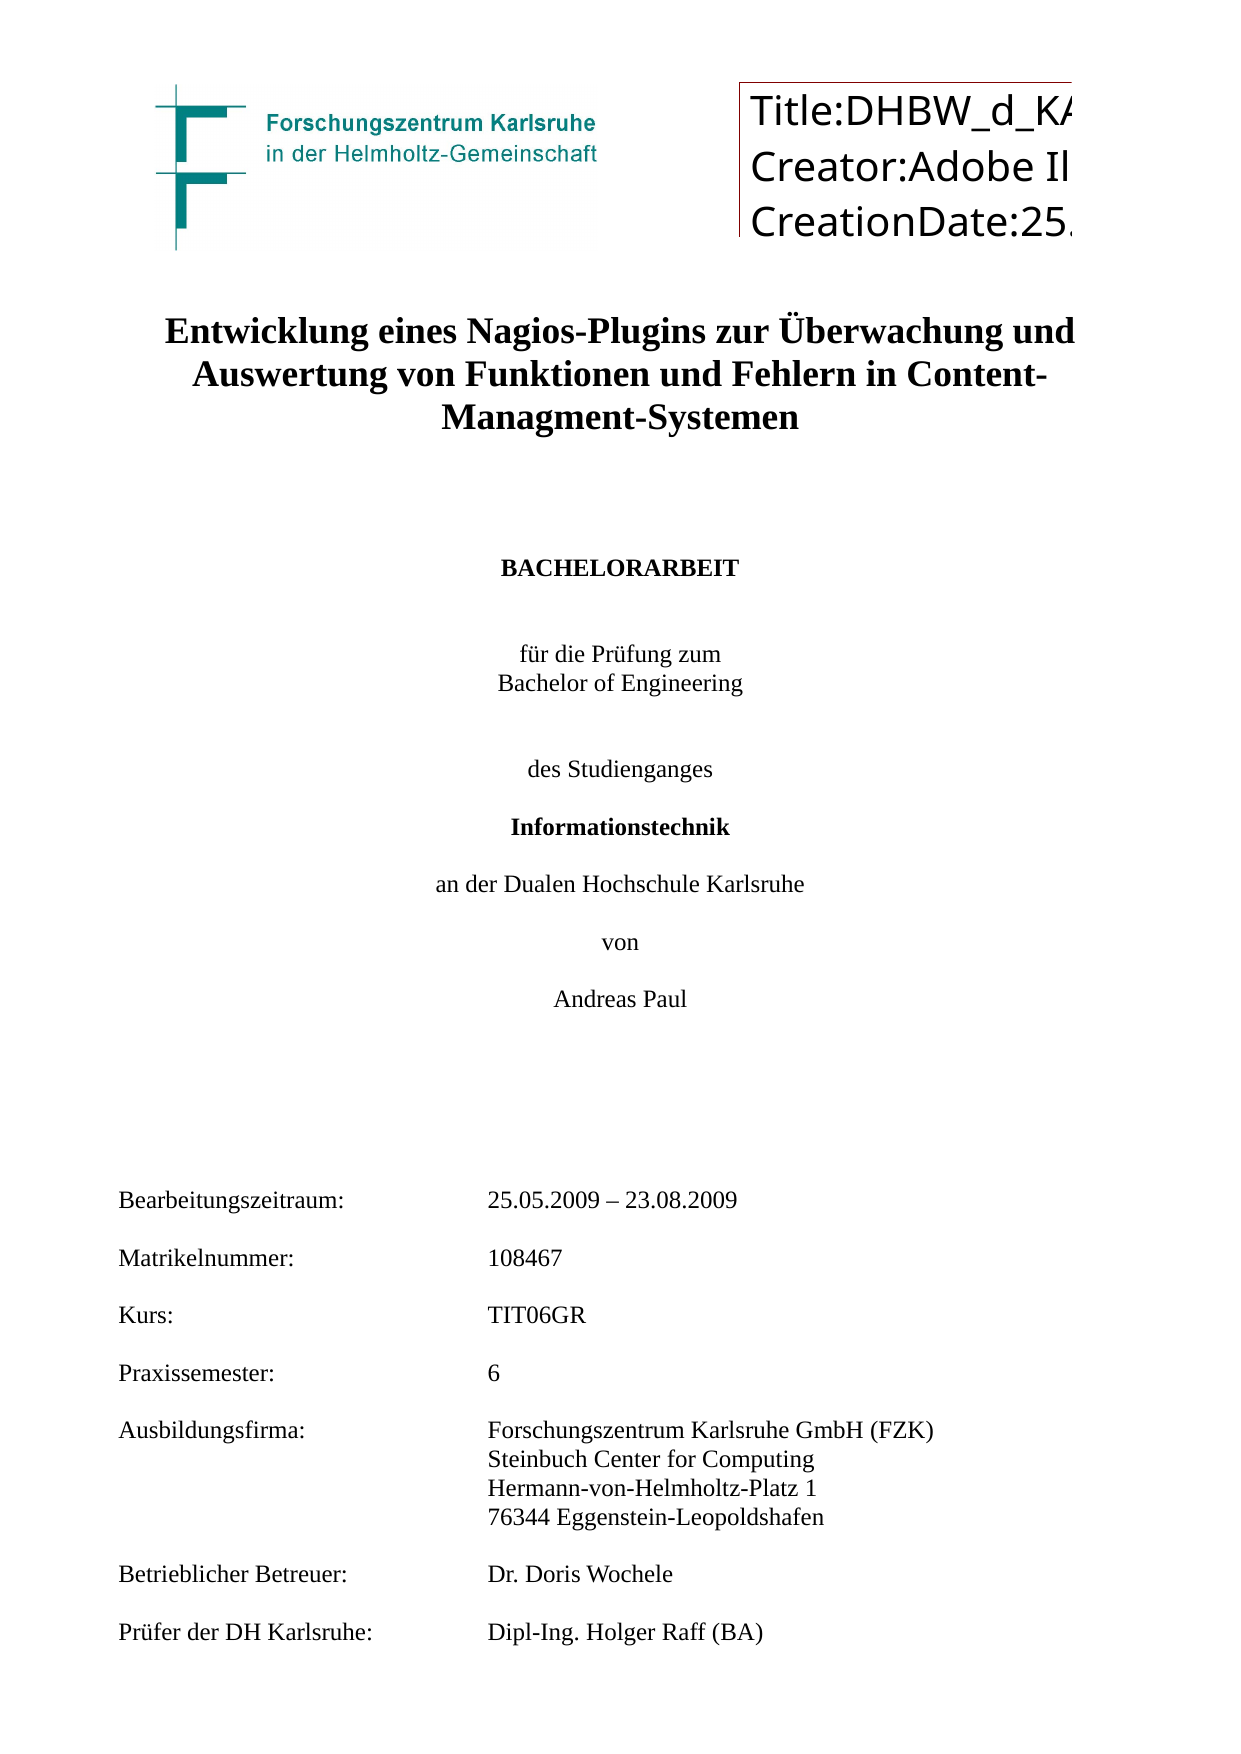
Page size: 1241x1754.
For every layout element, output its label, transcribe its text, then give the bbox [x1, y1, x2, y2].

text BACHELORARBEIT [118, 553, 1122, 582]
text Matrikelnummer: 108467 [118, 1243, 1122, 1272]
text Ausbildungsfirma: Forschungszentrum Karlsruhe GmbH (FZK) [118, 1415, 1122, 1444]
text Hermann-von-Helmholtz-Platz 1 [118, 1473, 1122, 1502]
text für die Prüfung zum [118, 639, 1122, 668]
text Steinbuch Center for Computing [118, 1444, 1122, 1473]
text Kurs: TIT06GR [118, 1300, 1122, 1329]
text Informationstechnik [118, 812, 1122, 840]
text Entwicklung eines Nagios-Plugins zur Überwachung und Auswertung von Funktionen und Fehlern in Content-Managment-Systemen [118, 308, 1122, 438]
text Bachelor of Engineering [118, 668, 1122, 697]
text 76344 Eggenstein-Leopoldshafen [118, 1502, 1122, 1530]
text Bearbeitungszeitraum: 25.05.2009 – 23.08.2009 [118, 1185, 1122, 1214]
text Prüfer der DH Karlsruhe: Dipl-Ing. Holger Raff (BA) [118, 1617, 1122, 1645]
text des Studienganges [118, 754, 1122, 783]
text von [118, 927, 1122, 955]
picture [154, 84, 599, 251]
text Betrieblicher Betreuer: Dr. Doris Wochele [118, 1559, 1122, 1588]
text Andreas Paul [118, 984, 1122, 1013]
text Praxissemester: 6 [118, 1358, 1122, 1387]
text an der Dualen Hochschule Karlsruhe [118, 869, 1122, 898]
